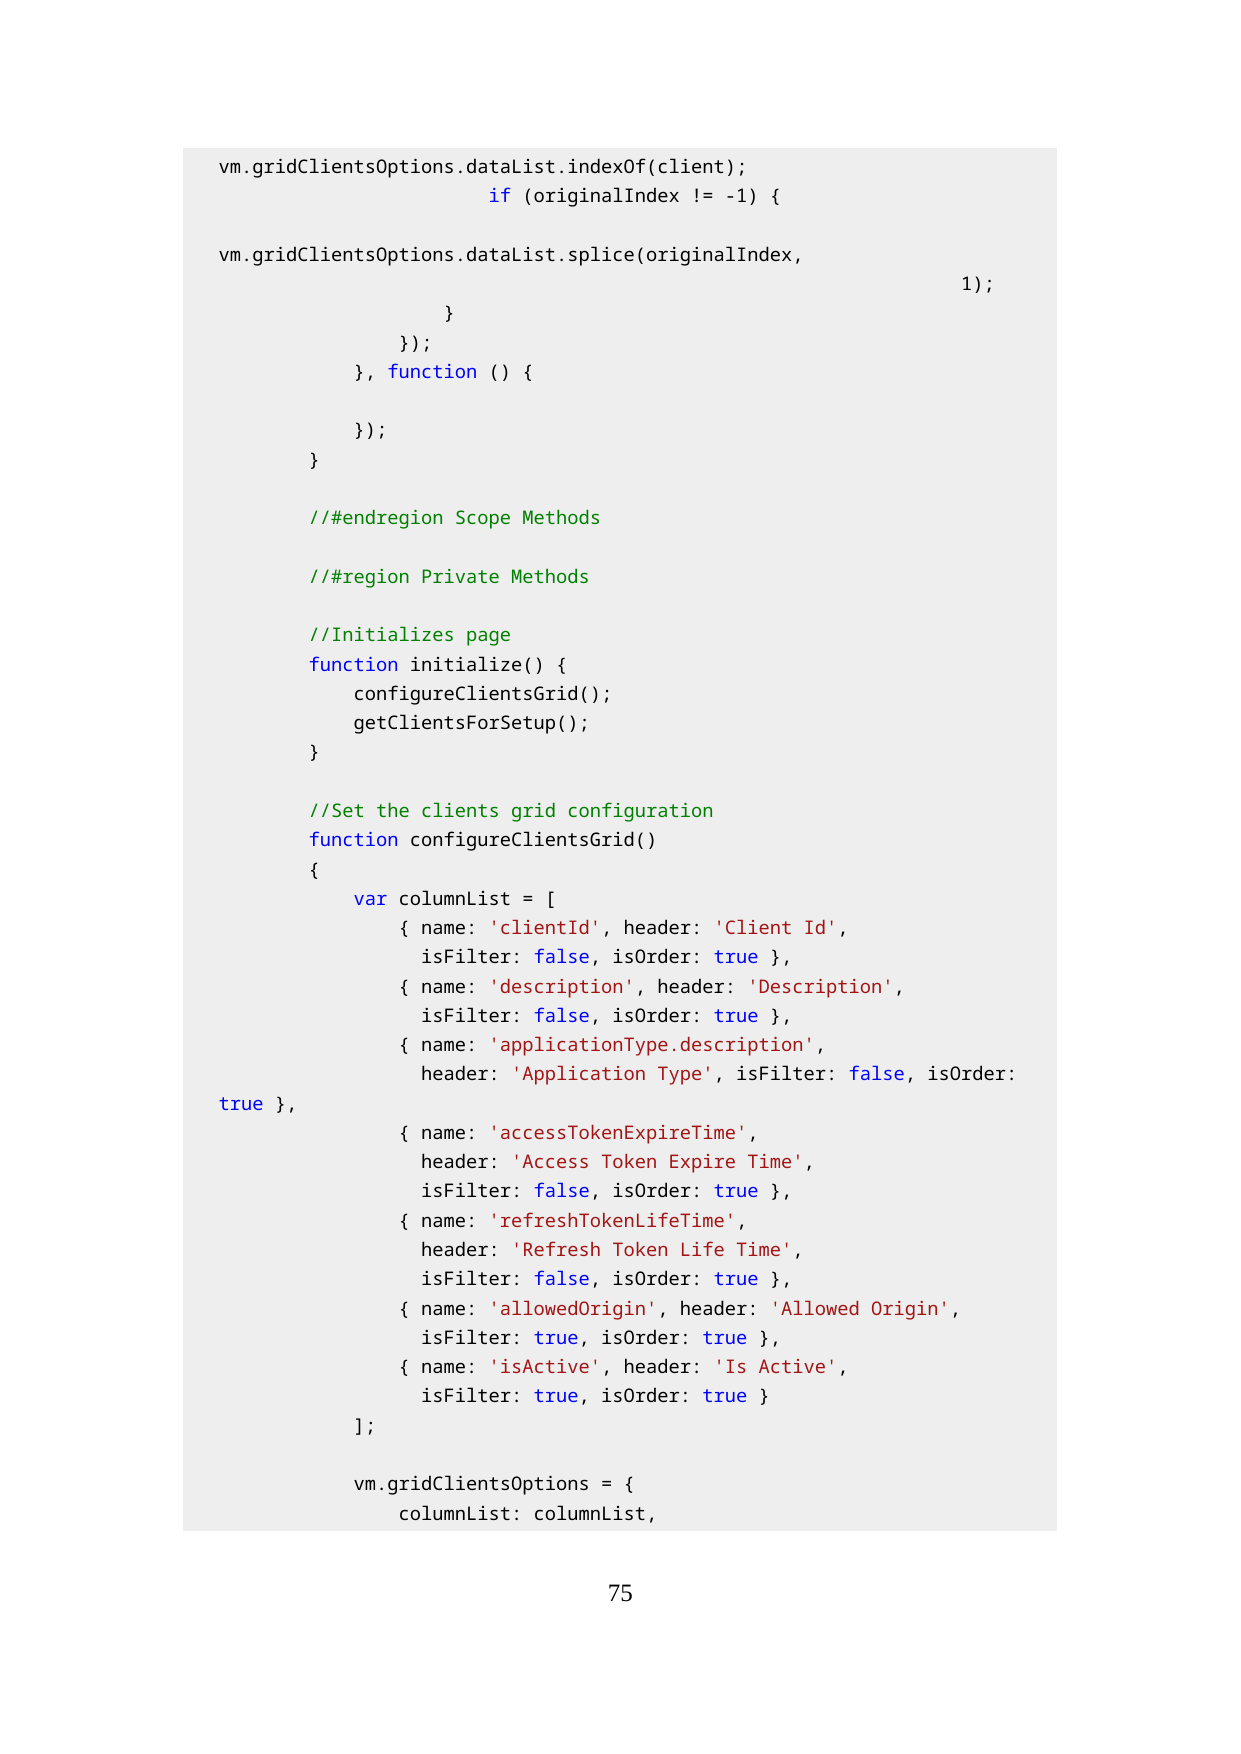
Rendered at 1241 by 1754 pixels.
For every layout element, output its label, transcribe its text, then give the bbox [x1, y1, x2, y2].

table_header vm.gridClientsOptions.dataList.indexOf(client); if (originalIndex != -1) { vm.gridClientsOptions.dataList.splice(originalIndex, 1); } }); }, function () { }); } //#endregion Scope Methods //#region Private Methods //Initializes page function initialize() { configureClientsGrid(); getClientsForSetup(); } //Set the clients grid configuration function configureClientsGrid() { var columnList = [ { name: 'clientId', header: 'Client Id', isFilter: false, isOrder: true }, { name: 'description', header: 'Description', isFilter: false, isOrder: true }, { name: 'applicationType.description', header: 'Application Type', isFilter: false, isOrder: true }, { name: 'accessTokenExpireTime', header: 'Access Token Expire Time', isFilter: false, isOrder: true }, { name: 'refreshTokenLifeTime', header: 'Refresh Token Life Time', isFilter: false, isOrder: true }, { name: 'allowedOrigin', header: 'Allowed Origin', isFilter: true, isOrder: true }, { name: 'isActive', header: 'Is Active', isFilter: true, isOrder: true } ]; vm.gridClientsOptions = { columnList: columnList, [183, 148, 1057, 1531]
